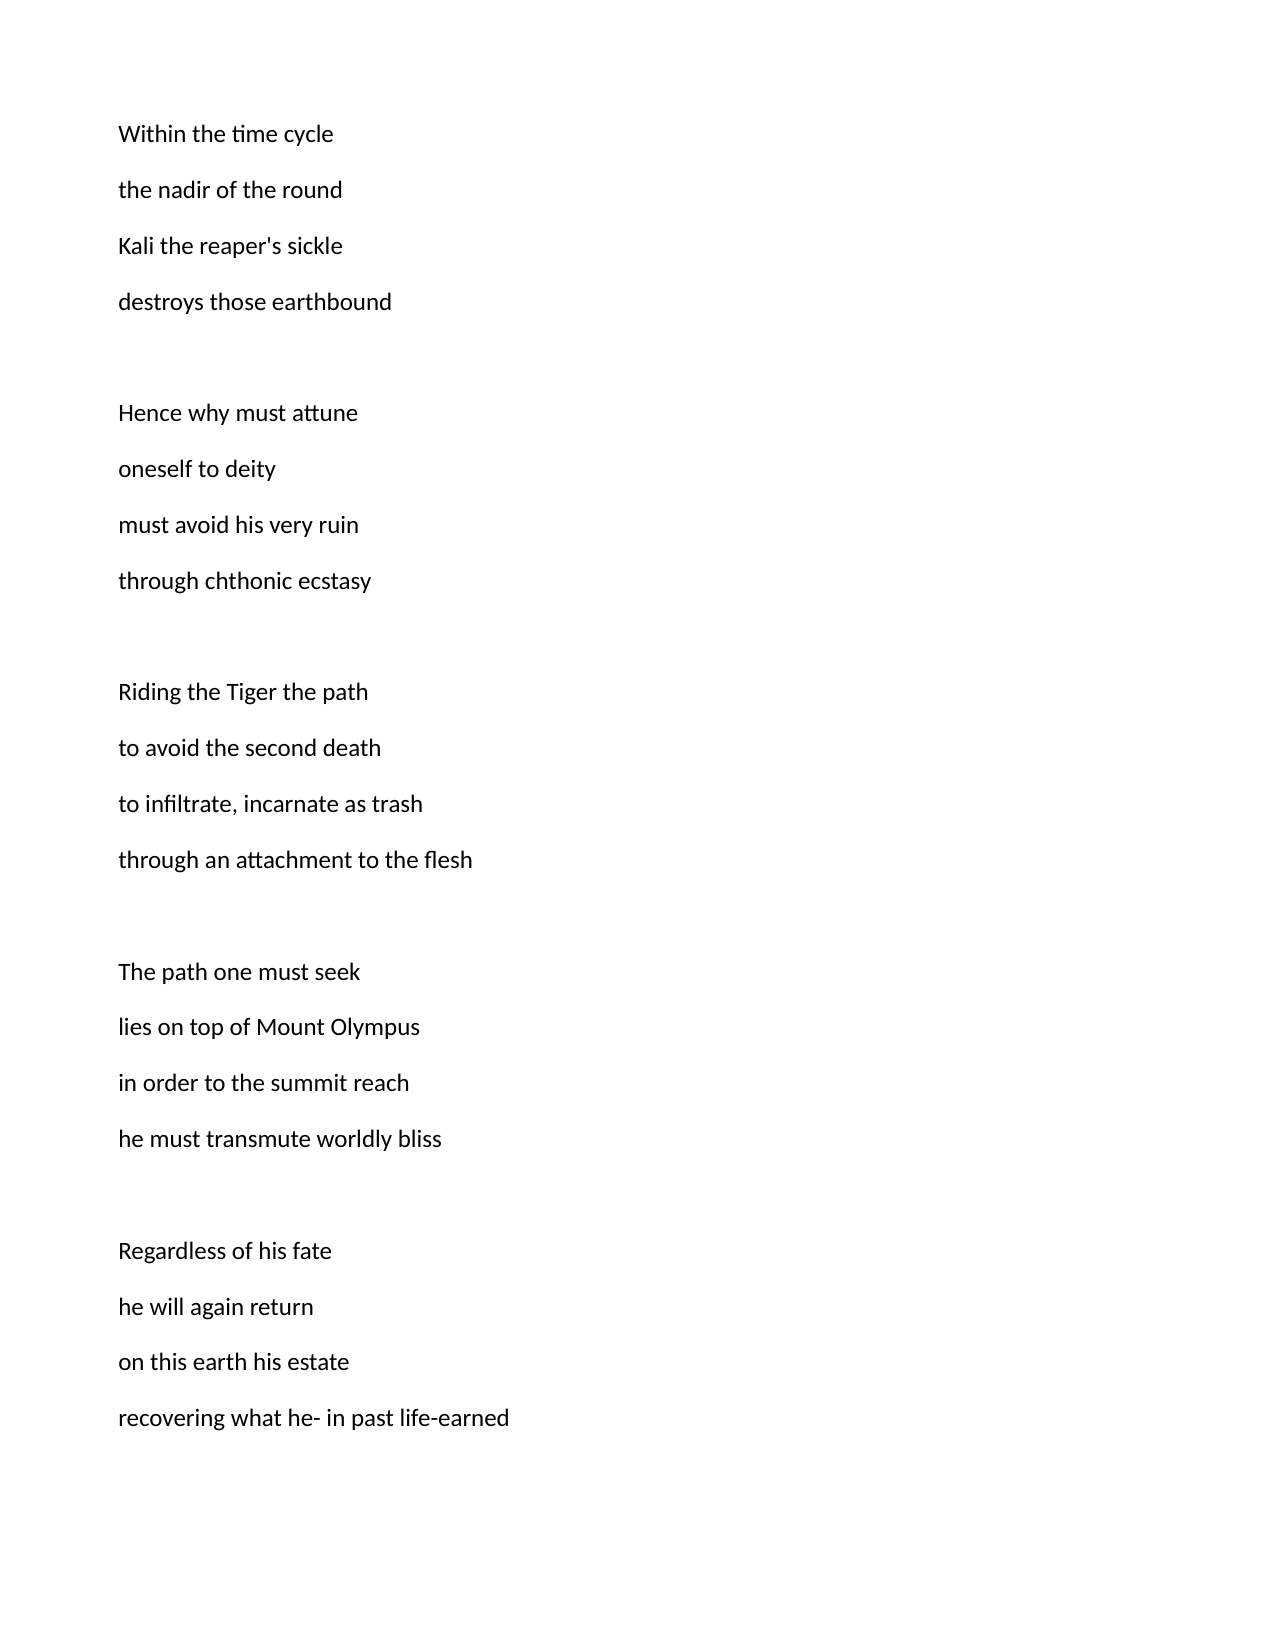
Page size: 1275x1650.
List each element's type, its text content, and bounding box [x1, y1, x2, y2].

text the nadir of the round [118, 174, 1157, 204]
text destroys those earthbound [118, 286, 1157, 316]
text recovering what he- in past life-earned [118, 1402, 1157, 1433]
text to avoid the second death [118, 732, 1157, 763]
text oneself to deity [118, 453, 1157, 484]
text he will again return [118, 1291, 1157, 1321]
text in order to the summit reach [118, 1067, 1157, 1098]
text Kali the reaper's sickle [118, 230, 1157, 260]
text Riding the Tiger the path [118, 676, 1157, 707]
text The path one must seek [118, 956, 1157, 986]
text must avoid his very ruin [118, 509, 1157, 539]
text through chthonic ecstasy [118, 565, 1157, 595]
text Within the time cycle [118, 118, 1157, 149]
text lies on top of Mount Olympus [118, 1011, 1157, 1042]
text Regardless of his fate [118, 1235, 1157, 1265]
text he must transmute worldly bliss [118, 1123, 1157, 1154]
text to infiltrate, incarnate as trash [118, 788, 1157, 819]
text on this earth his estate [118, 1346, 1157, 1377]
text through an attachment to the flesh [118, 844, 1157, 874]
text Hence why must attune [118, 397, 1157, 428]
